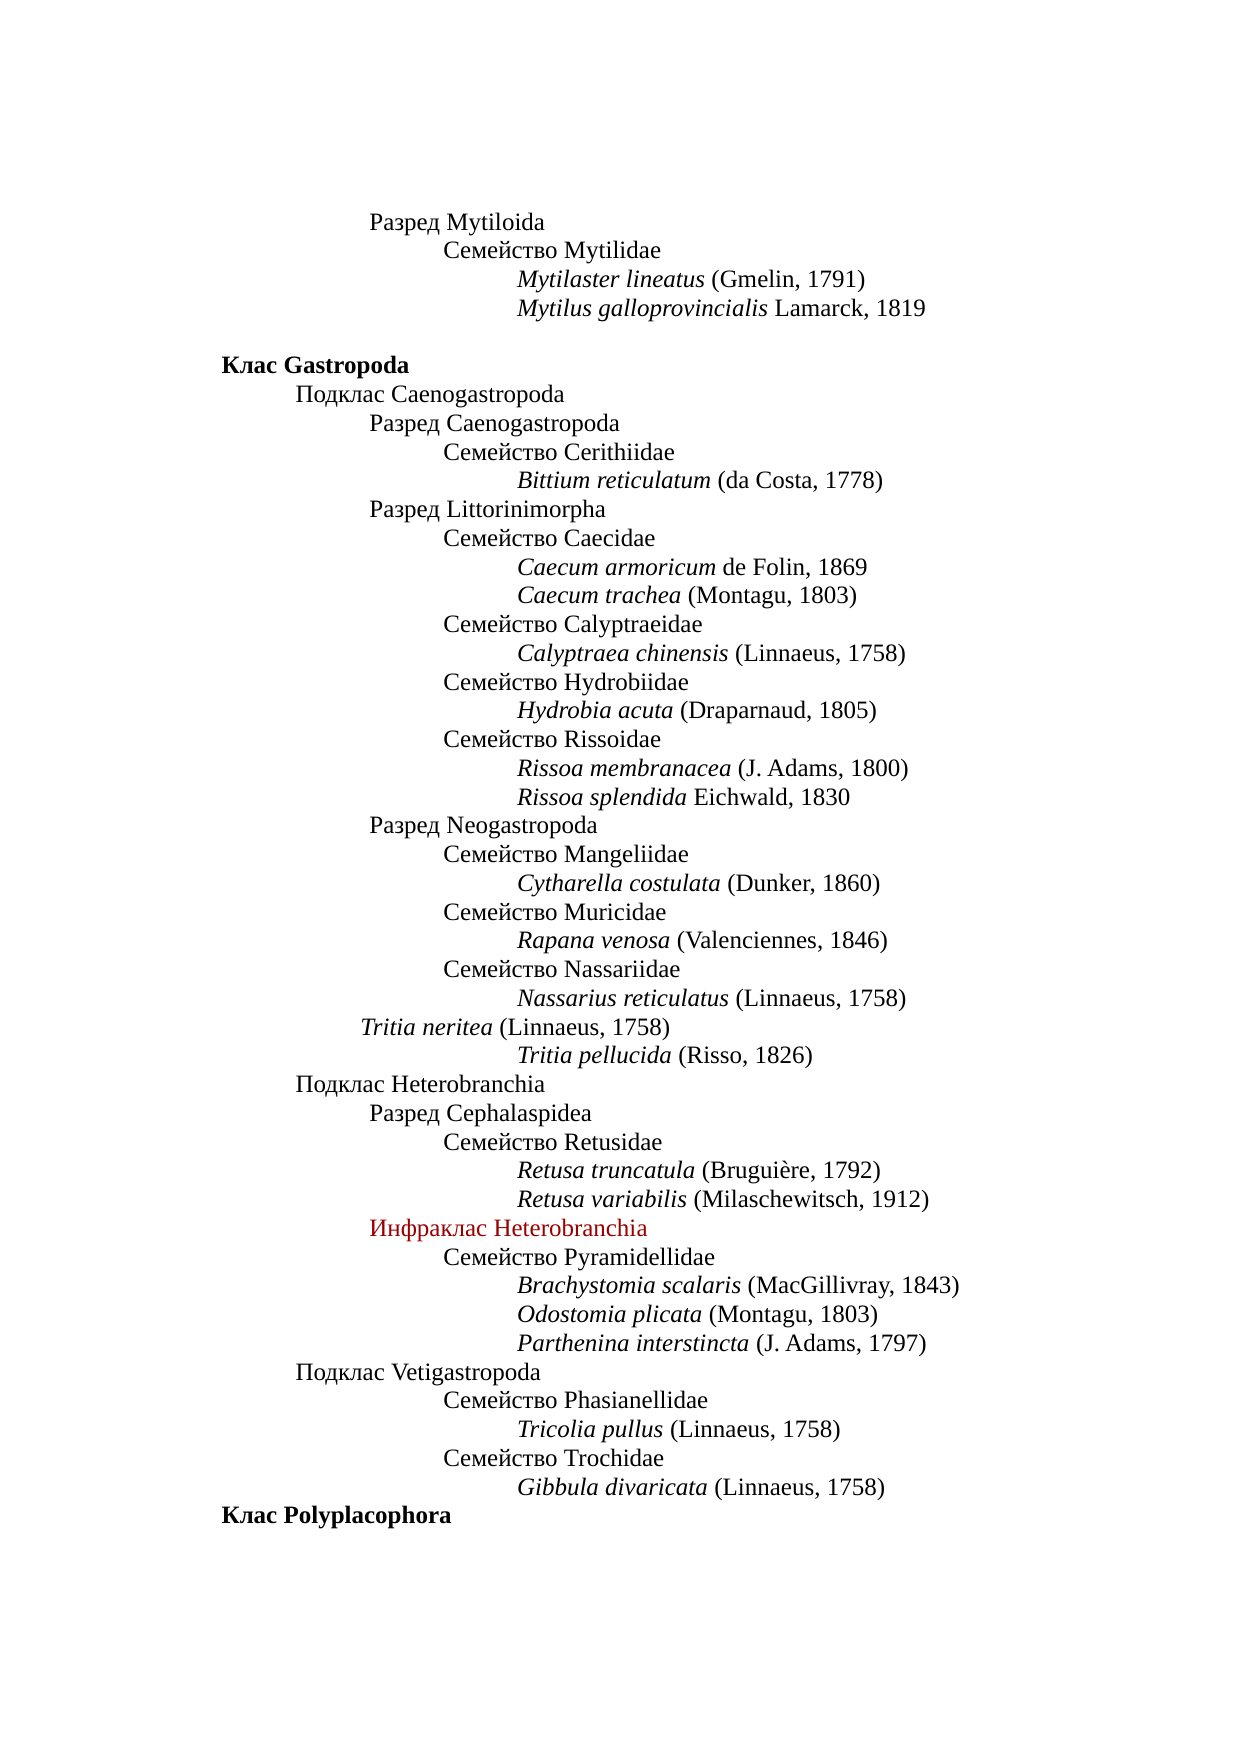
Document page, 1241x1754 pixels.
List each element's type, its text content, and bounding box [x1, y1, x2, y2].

text Gibbula divaricata (Linnaeus, 1758) [148, 1472, 1093, 1500]
text Parthenina interstincta (J. Adams, 1797) [148, 1328, 1093, 1357]
text Odostomia plicata (Montagu, 1803) [148, 1299, 1093, 1328]
text Семейство Phasianellidae [148, 1385, 1093, 1414]
text Tricolia pullus (Linnaeus, 1758) [148, 1414, 1093, 1443]
text Bittium reticulatum (da Costa, 1778) [148, 465, 1093, 494]
text Retusa variabilis (Milaschewitsch, 1912) [148, 1184, 1093, 1213]
text Разред Caenogastropoda [148, 408, 1093, 437]
text Семейство Pyramidellidae [148, 1242, 1093, 1270]
text Hydrobia acuta (Draparnaud, 1805) [148, 695, 1093, 724]
text Семейство Muricidae [148, 897, 1093, 925]
text Rissoa membranacea (J. Adams, 1800) [148, 753, 1093, 782]
text Подклас Caenogastropoda [148, 379, 1093, 408]
text Caecum armoricum de Folin, 1869 [148, 552, 1093, 580]
text Rissoa splendida Eichwald, 1830 [148, 782, 1093, 810]
text Семейство Cerithiidae [148, 437, 1093, 465]
text Клас Polyplacophora [148, 1500, 1093, 1529]
text Семейство Rissoidae [148, 724, 1093, 753]
text Семейство Mangeliidae [148, 839, 1093, 868]
text Семейство Trochidae [148, 1443, 1093, 1472]
text Mytilus galloprovincialis Lamarck, 1819 [148, 293, 1093, 322]
text Caecum trachea (Montagu, 1803) [148, 580, 1093, 609]
text Tritia neritea (Linnaeus, 1758) [318, 1012, 1093, 1040]
text Семейство Nassariidae [148, 954, 1093, 983]
text Подклас Heterobranchia [148, 1069, 1093, 1098]
text Семейство Caecidae [148, 523, 1093, 552]
text Разред Mytiloida [148, 207, 1093, 235]
text Разред Neogastropoda [148, 810, 1093, 839]
text Семейство Calyptraeidae [148, 609, 1093, 638]
text Calyptraea chinensis (Linnaeus, 1758) [148, 638, 1093, 667]
text Rapana venosa (Valenciennes, 1846) [148, 925, 1093, 954]
text Разред Cephalaspidea [148, 1098, 1093, 1127]
text Retusa truncatula (Bruguière, 1792) [148, 1155, 1093, 1184]
text Tritia pellucida (Risso, 1826) [148, 1040, 1093, 1069]
text Cytharella costulata (Dunker, 1860) [148, 868, 1093, 897]
text Разред Littorinimorpha [148, 494, 1093, 523]
text Mytilaster lineatus (Gmelin, 1791) [148, 264, 1093, 293]
text Brachystomia scalaris (MacGillivray, 1843) [148, 1270, 1093, 1299]
text Инфраклас Heterobranchia [148, 1213, 1093, 1242]
text Семейство Mytilidae [148, 235, 1093, 264]
text Подклас Vetigastropoda [148, 1357, 1093, 1385]
text Nassarius reticulatus (Linnaeus, 1758) [148, 983, 1093, 1012]
text Семейство Retusidae [148, 1127, 1093, 1155]
text Клас Gastropoda [148, 350, 1093, 379]
text Семейство Hydrobiidae [148, 667, 1093, 695]
